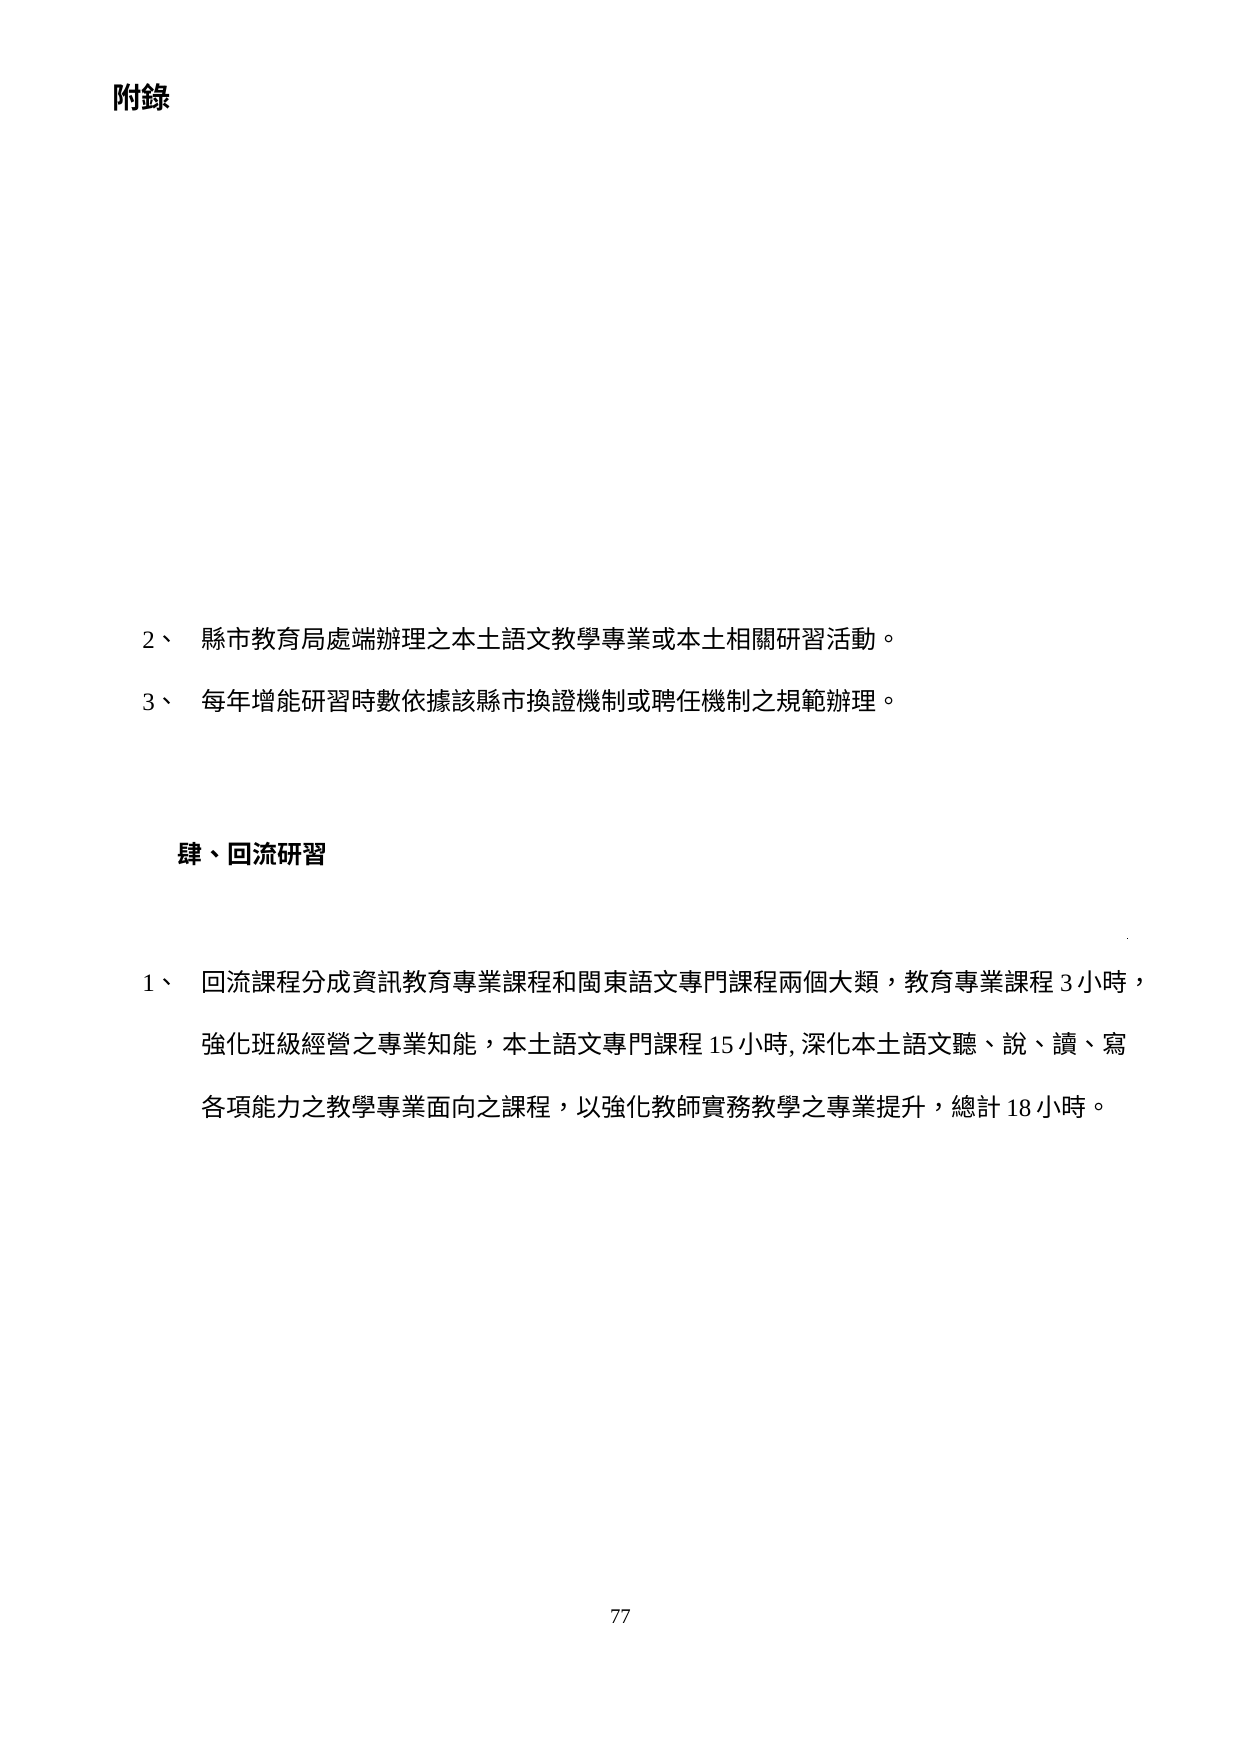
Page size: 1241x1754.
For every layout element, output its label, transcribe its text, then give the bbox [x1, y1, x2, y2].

list 每年增能研習時數依據該縣市換證機制或聘任機制之規範辦理。 [142, 658, 1128, 721]
list 回流課程分成資訊教育專業課程和閩東語文專門課程兩個大類，教育專業課程3小時，強化班級經營之專業知能，本土語文專門課程15小時, 深化本土語文聽、說、讀、寫各項能力之教學專業面向之課程，以強化教師實務教學之專業提升，總計18小時。 [142, 939, 1128, 1126]
list 縣市教育局處端辦理之本土語文教學專業或本土相關研習活動。 [142, 596, 1128, 658]
list 回流研習 [114, 747, 1127, 938]
